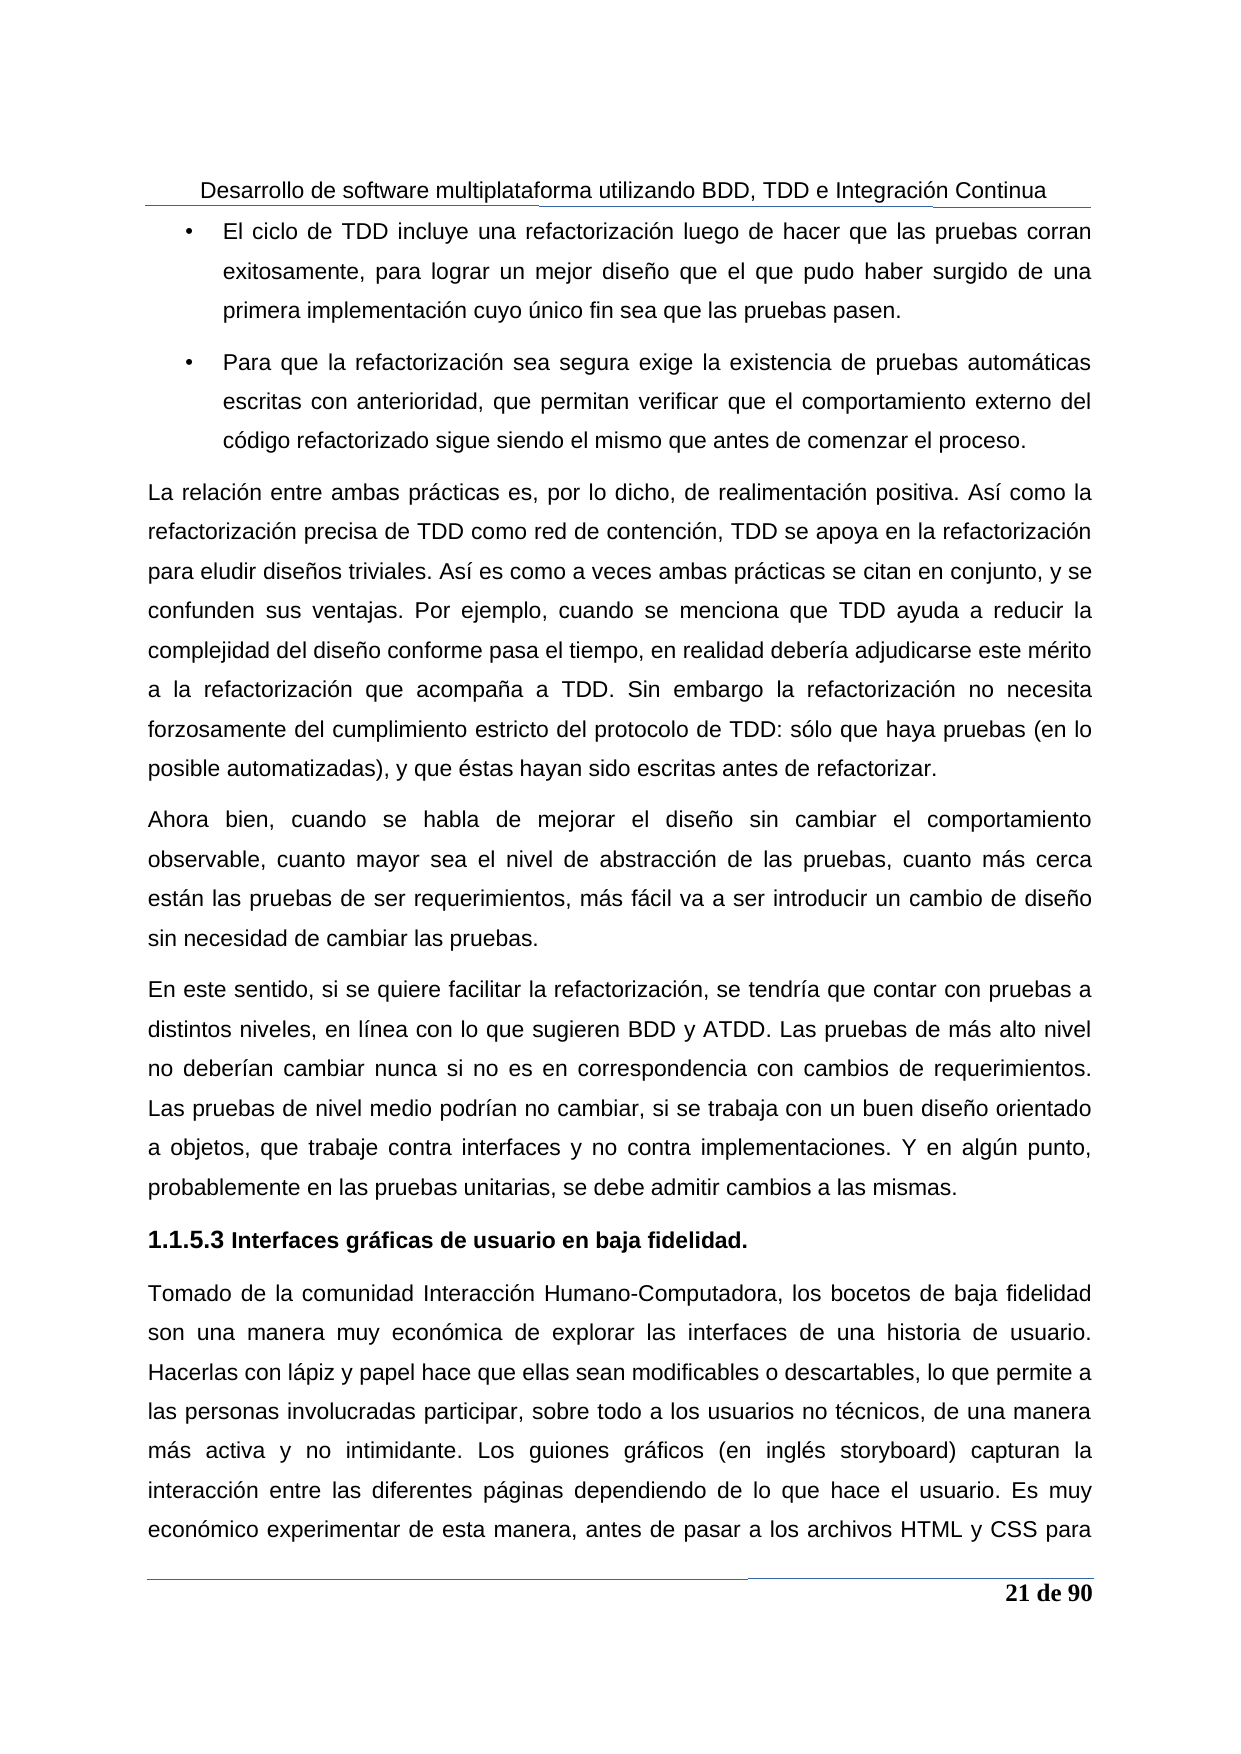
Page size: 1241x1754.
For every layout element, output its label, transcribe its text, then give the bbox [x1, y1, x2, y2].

text La relación entre ambas prácticas es, por lo dicho, de realimentación positiva. Así como la refactorización precisa de TDD como red de contención, TDD se apoya en la refactorización para eludir diseños triviales. Así es como a veces ambas prácticas se citan en conjunto, y se confunden sus ventajas. Por ejemplo, cuando se menciona que TDD ayuda a reducir la complejidad del diseño conforme pasa el tiempo, en realidad debería adjudicarse este mérito a la refactorización que acompaña a TDD. Sin embargo la refactorización no necesita forzosamente del cumplimiento estricto del protocolo de TDD: sólo que haya pruebas (en lo posible automatizadas), y que éstas hayan sido escritas antes de refactorizar. [148, 479, 1093, 781]
list Para que la refactorización sea segura exige la existencia de pruebas automáticas escritas con anterioridad, que permitan verificar que el comportamiento externo del código refactorizado sigue siendo el mismo que antes de comenzar el proceso. [185, 348, 1093, 454]
list El ciclo de TDD incluye una refactorización luego de hacer que las pruebas corran exitosamente, para lograr un mejor diseño que el que pudo haber surgido de una primera implementación cuyo único fin sea que las pruebas pasen. [185, 218, 1093, 324]
list 1.1.5.3 Interfaces gráficas de usuario en baja fidelidad. [148, 1225, 1093, 1253]
text Tomado de la comunidad Interacción Humano-Computadora, los bocetos de baja fidelidad son una manera muy económica de explorar las interfaces de una historia de usuario. Hacerlas con lápiz y papel hace que ellas sean modificables o descartables, lo que permite a las personas involucradas participar, sobre todo a los usuarios no técnicos, de una manera más activa y no intimidante. Los guiones gráficos (en inglés storyboard) capturan la interacción entre las diferentes páginas dependiendo de lo que hace el usuario. Es muy económico experimentar de esta manera, antes de pasar a los archivos HTML y CSS para [148, 1279, 1093, 1543]
text En este sentido, si se quiere facilitar la refactorización, se tendría que contar con pruebas a distintos niveles, en línea con lo que sugieren BDD y ATDD. Las pruebas de más alto nivel no deberían cambiar nunca si no es en correspondencia con cambios de requerimientos. Las pruebas de nivel medio podrían no cambiar, si se trabaja con un buen diseño orientado a objetos, que trabaje contra interfaces y no contra implementaciones. Y en algún punto, probablemente en las pruebas unitarias, se debe admitir cambios a las mismas. [148, 976, 1093, 1200]
text Ahora bien, cuando se habla de mejorar el diseño sin cambiar el comportamiento observable, cuanto mayor sea el nivel de abstracción de las pruebas, cuanto más cerca están las pruebas de ser requerimientos, más fácil va a ser introducir un cambio de diseño sin necesidad de cambiar las pruebas. [148, 806, 1093, 951]
